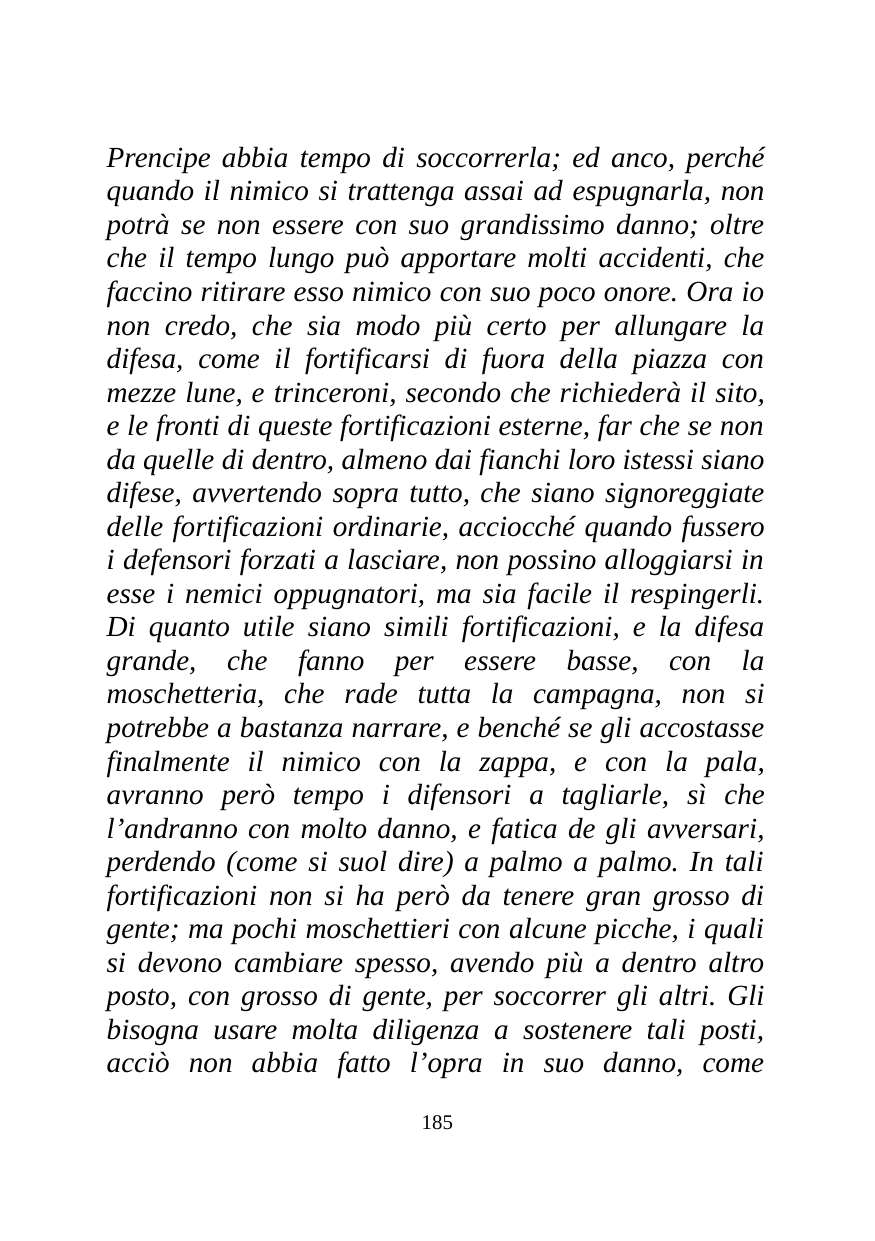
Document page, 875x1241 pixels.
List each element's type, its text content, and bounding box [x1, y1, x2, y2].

text Prencipe abbia tempo di soccorrerla; ed anco, perché quando il nimico si trattenga assai ad espugnarla, non potrà se non essere con suo grandissimo danno; oltre che il tempo lungo può apportare molti accidenti, che faccino ritirare esso nimico con suo poco onore. Ora io non credo, che sia modo più certo per allungare la difesa, come il fortificarsi di fuora della piazza con mezze lune, e trinceroni, secondo che richiederà il sito, e le fronti di queste fortificazioni esterne, far che se non da quelle di dentro, almeno dai fianchi loro istessi siano difese, avvertendo sopra tutto, che siano signoreggiate delle fortificazioni ordinarie, acciocché quando fussero i defensori forzati a lasciare, non possino alloggiarsi in esse i nemici oppugnatori, ma sia facile il respingerli. Di quanto utile siano simili fortificazioni, e la difesa grande, che fanno per essere basse, con la moschetteria, che rade tutta la campagna, non si potrebbe a bastanza narrare, e benché se gli accostasse finalmente il nimico con la zappa, e con la pala, avranno però tempo i difensori a tagliarle, sì che l’andranno con molto danno, e fatica de gli avversari, perdendo (come si suol dire) a palmo a palmo. In tali fortificazioni non si ha però da tenere gran grosso di gente; ma pochi moschettieri con alcune picche, i quali si devono cambiare spesso, avendo più a dentro altro posto, con grosso di gente, per soccorrer gli altri. Gli bisogna usare molta diligenza a sostenere tali posti, acciò non abbia fatto l’opra in suo danno, come [106, 140, 768, 1079]
